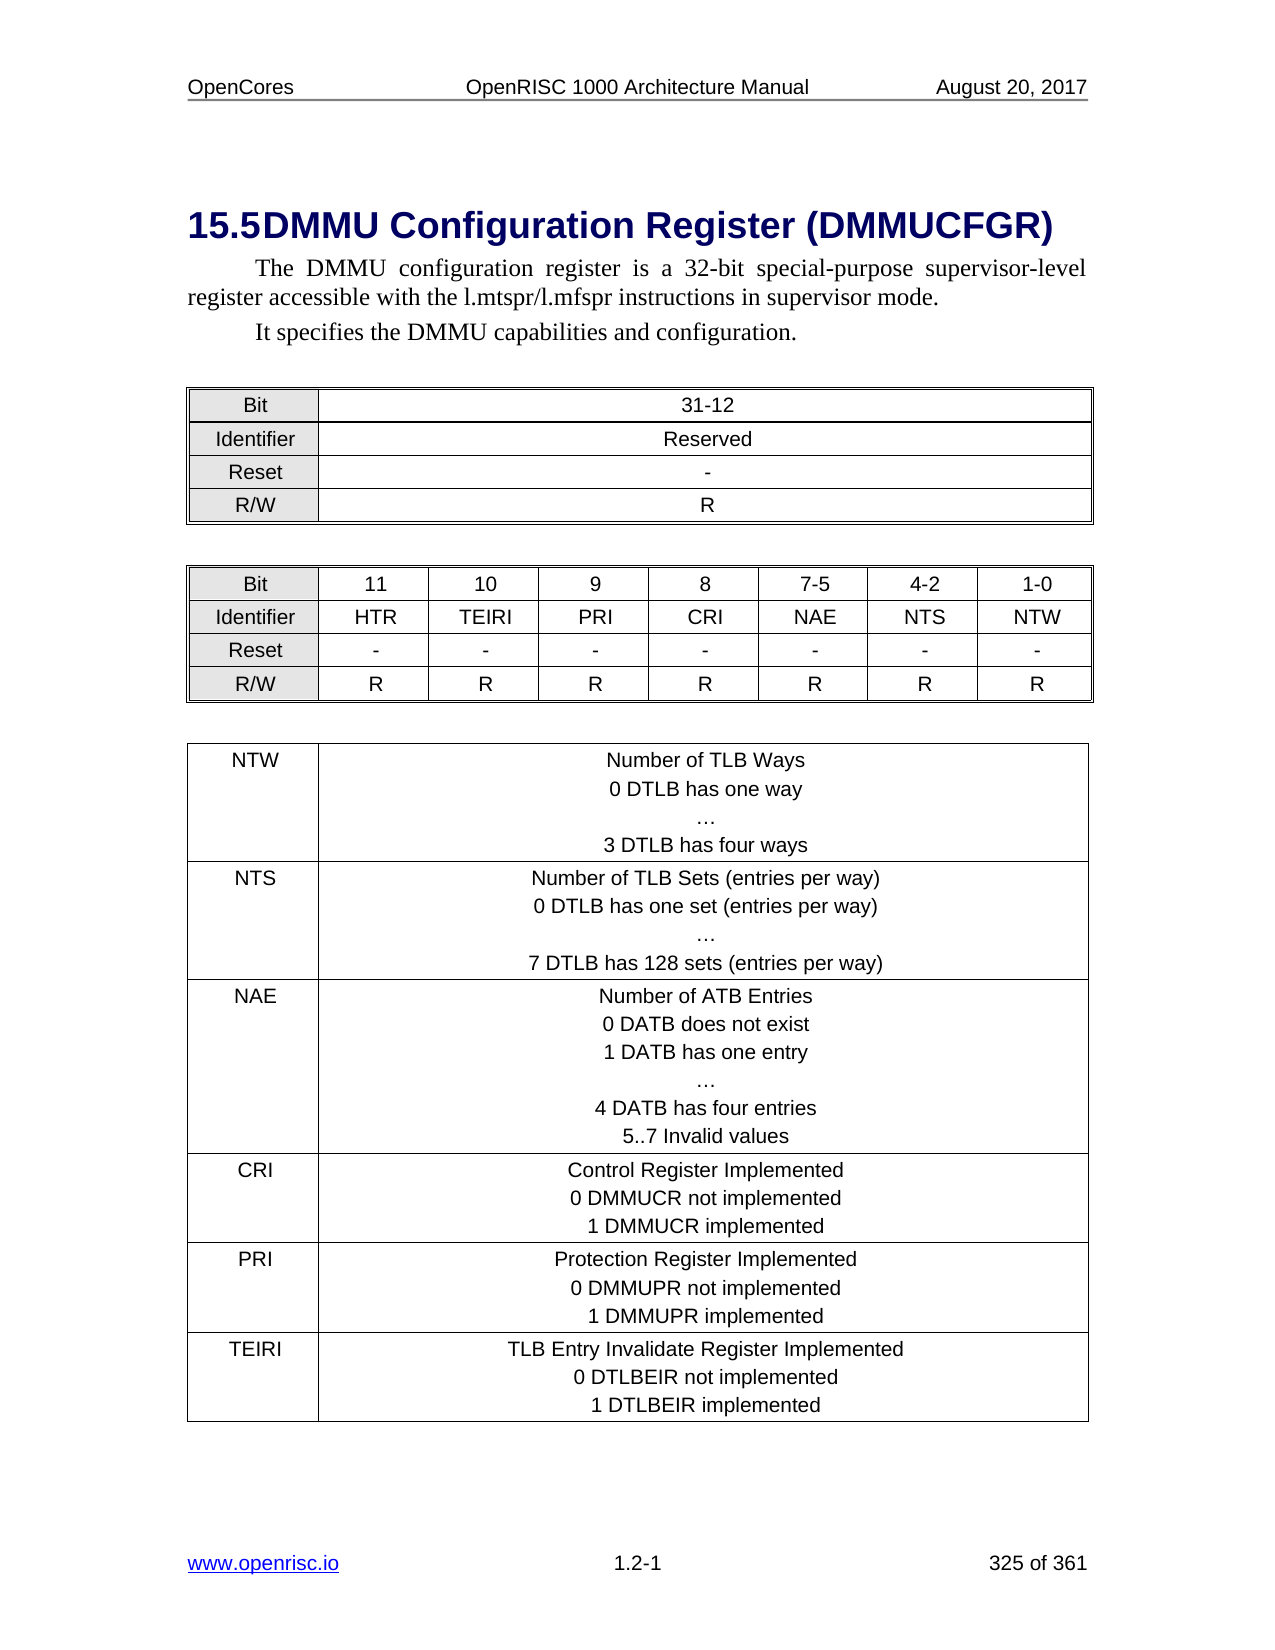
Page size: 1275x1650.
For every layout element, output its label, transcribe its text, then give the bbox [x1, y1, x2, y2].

table_header 1-0 [978, 568, 1091, 599]
table_cell NTS [868, 601, 977, 633]
table_cell CRI [188, 1154, 318, 1242]
table_cell R [319, 489, 1091, 521]
table_header 4-2 [868, 568, 977, 599]
table_cell Identifier [190, 423, 318, 455]
table_cell HTR [319, 601, 428, 633]
table_cell Reset [190, 634, 318, 666]
table_cell Number of ATB Entries 0 DATB does not exist 1 DATB has one entry … 4 DATB has four entries 5..7 Invalid values [319, 980, 1088, 1152]
table_cell - [319, 634, 428, 666]
table_cell Identifier [190, 601, 318, 633]
table_cell - [649, 634, 758, 666]
table_cell Reset [190, 456, 318, 488]
text It specifies the DMMU capabilities and configuration. [187, 317, 1087, 346]
table_cell R [429, 667, 538, 699]
table_cell - [319, 456, 1091, 488]
table_cell R [649, 667, 758, 699]
table_cell Control Register Implemented 0 DMMUCR not implemented 1 DMMUCR implemented [319, 1154, 1088, 1242]
table_header Number of TLB Ways 0 DTLB has one way … 3 DTLB has four ways [319, 744, 1088, 861]
table_header Bit [190, 568, 318, 599]
table_header Bit [190, 390, 318, 421]
table_cell R [759, 667, 867, 699]
table_cell - [539, 634, 648, 666]
table_cell - [868, 634, 977, 666]
table_cell Reserved [319, 423, 1091, 455]
table_cell R [868, 667, 977, 699]
table_cell R [319, 667, 428, 699]
table_cell R [539, 667, 648, 699]
table_cell NAE [188, 980, 318, 1152]
text The DMMU configuration register is a 32-bit special-purpose supervisor-level register accessible with the l.mtspr/l.mfspr instructions in supervisor mode. [187, 253, 1087, 311]
table_cell CRI [649, 601, 758, 633]
table_cell R/W [190, 489, 318, 521]
table_header 31-12 [319, 390, 1091, 421]
table_header 9 [539, 568, 648, 599]
table_header NTW [188, 744, 318, 861]
table_cell Protection Register Implemented 0 DMMUPR not implemented 1 DMMUPR implemented [319, 1243, 1088, 1332]
table_cell Number of TLB Sets (entries per way) 0 DTLB has one set (entries per way) … 7 DTLB has 128 sets (entries per way) [319, 862, 1088, 978]
table_cell NAE [759, 601, 867, 633]
table_cell TEIRI [188, 1333, 318, 1421]
table_header 11 [319, 568, 428, 599]
table_cell TEIRI [429, 601, 538, 633]
table_cell R [978, 667, 1091, 699]
table_header 10 [429, 568, 538, 599]
table_cell - [429, 634, 538, 666]
table_cell - [978, 634, 1091, 666]
table_cell - [759, 634, 867, 666]
table_cell NTS [188, 862, 318, 978]
table_cell R/W [190, 667, 318, 699]
table_header 7-5 [759, 568, 867, 599]
table_cell TLB Entry Invalidate Register Implemented 0 DTLBEIR not implemented 1 DTLBEIR implemented [319, 1333, 1088, 1421]
table_cell PRI [188, 1243, 318, 1332]
subtitle DMMU Configuration Register (DMMUCFGR) [187, 204, 1087, 247]
table_cell NTW [978, 601, 1091, 633]
table_header 8 [649, 568, 758, 599]
table_cell PRI [539, 601, 648, 633]
